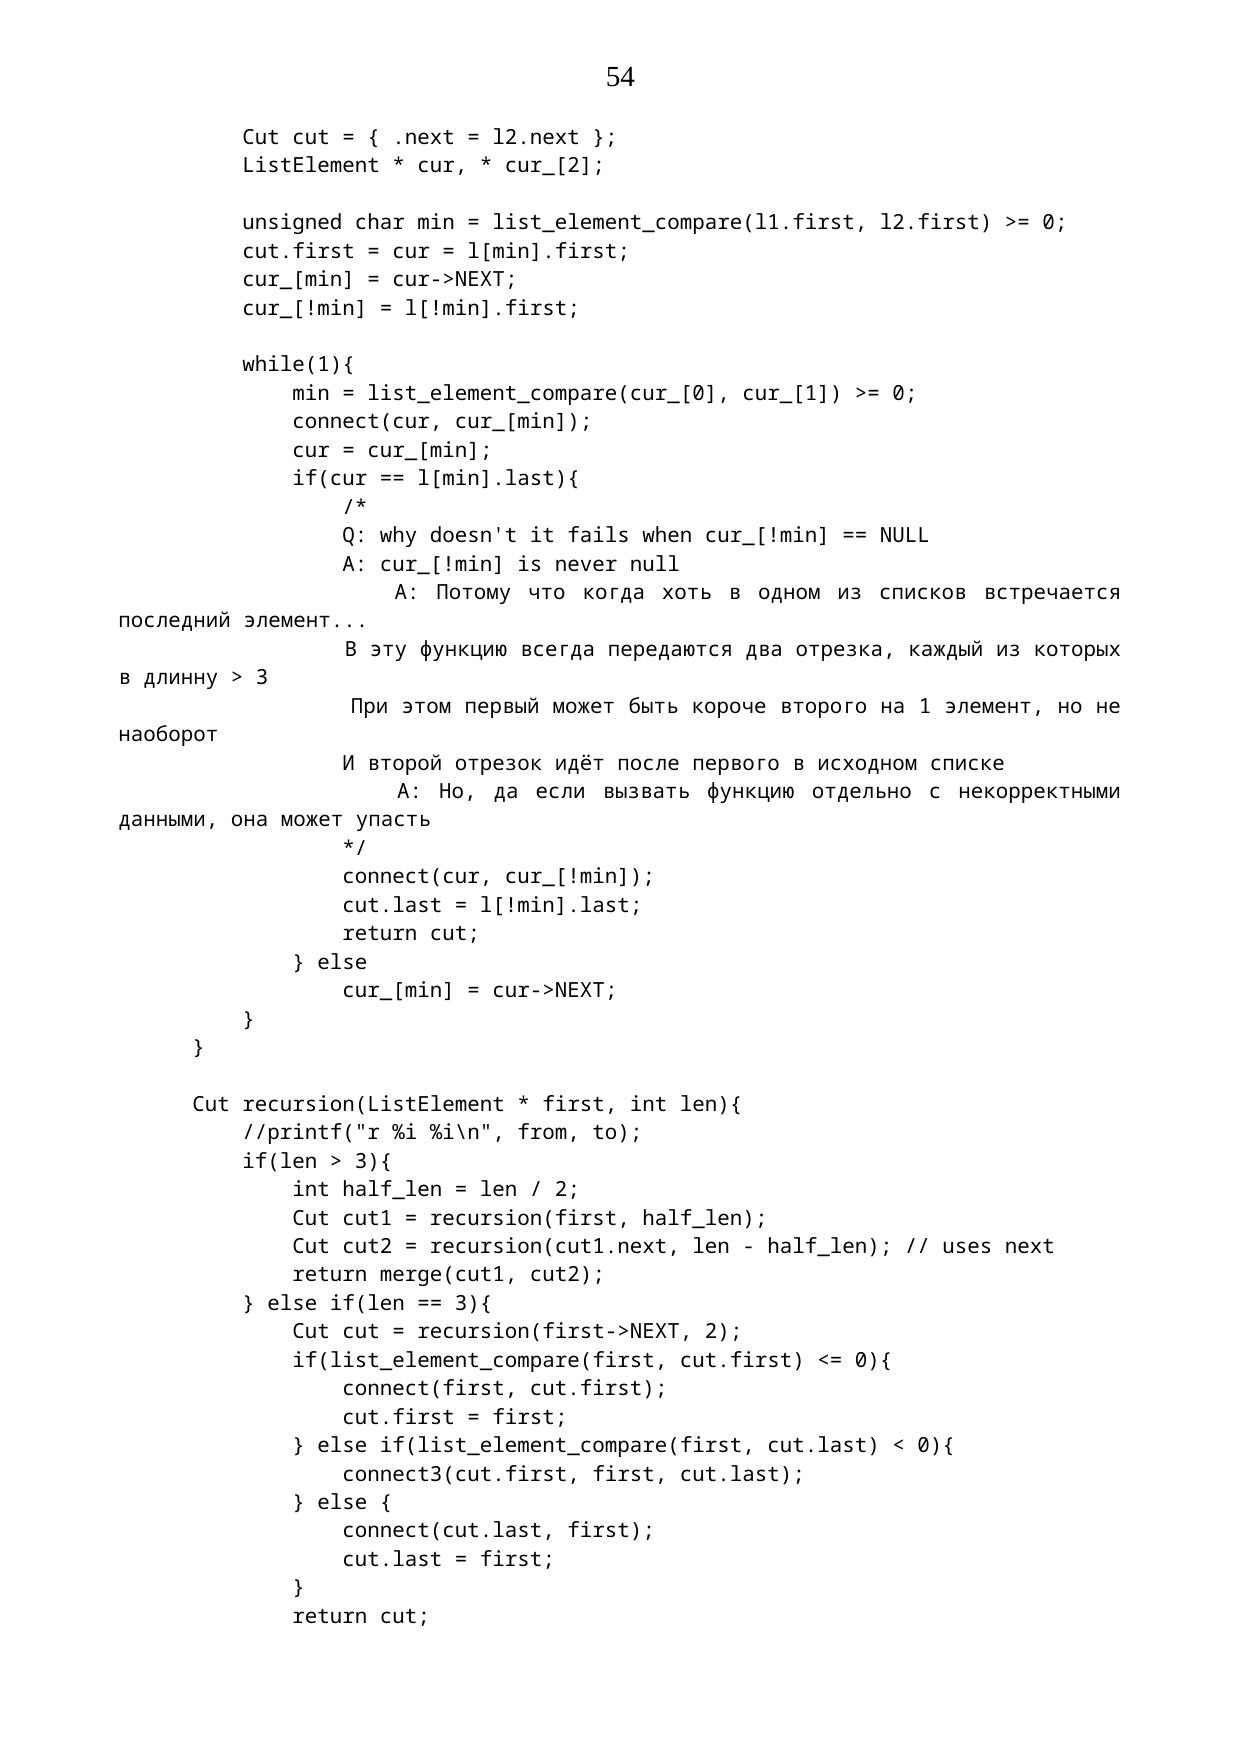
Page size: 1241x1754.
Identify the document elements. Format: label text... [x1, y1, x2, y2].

text cur = cur_[min]; [118, 435, 1122, 463]
text Cut cut = { .next = l2.next }; [118, 122, 1122, 151]
text Cut recursion(ListElement * first, int len){ [118, 1089, 1122, 1117]
text */ [118, 833, 1122, 861]
text if(cur == l[min].last){ [118, 463, 1122, 492]
text connect(first, cut.first); [118, 1373, 1122, 1402]
text //printf("r %i %i\n", from, to); [118, 1117, 1122, 1146]
text A: Потому что когда хоть в одном из списков встречается последний элемент... [118, 577, 1122, 634]
text connect(cut.last, first); [118, 1516, 1122, 1544]
text Q: why doesn't it fails when cur_[!min] == NULL [118, 520, 1122, 549]
text cur_[min] = cur->NEXT; [118, 975, 1122, 1004]
text while(1){ [118, 349, 1122, 378]
text ListElement * cur, * cur_[2]; [118, 151, 1122, 179]
text int half_len = len / 2; [118, 1174, 1122, 1203]
text } else if(list_element_compare(first, cut.last) < 0){ [118, 1430, 1122, 1459]
text connect3(cut.first, first, cut.last); [118, 1459, 1122, 1487]
text } else [118, 947, 1122, 975]
text min = list_element_compare(cur_[0], cur_[1]) >= 0; [118, 378, 1122, 406]
text cut.last = l[!min].last; [118, 890, 1122, 918]
text } [118, 1032, 1122, 1061]
text В эту функцию всегда передаются два отрезка, каждый из которых в длинну > 3 [118, 634, 1122, 691]
text } else { [118, 1487, 1122, 1516]
text if(list_element_compare(first, cut.first) <= 0){ [118, 1345, 1122, 1373]
text unsigned char min = list_element_compare(l1.first, l2.first) >= 0; [118, 207, 1122, 236]
text connect(cur, cur_[min]); [118, 406, 1122, 435]
text cur_[!min] = l[!min].first; [118, 293, 1122, 321]
text /* [118, 492, 1122, 520]
text cut.first = cur = l[min].first; [118, 236, 1122, 264]
text return cut; [118, 1601, 1122, 1629]
text Cut cut2 = recursion(cut1.next, len - half_len); // uses next [118, 1231, 1122, 1259]
text cut.first = first; [118, 1402, 1122, 1430]
text } else if(len == 3){ [118, 1288, 1122, 1316]
text return cut; [118, 918, 1122, 947]
text При этом первый может быть короче второго на 1 элемент, но не наоборот [118, 691, 1122, 748]
text cut.last = first; [118, 1544, 1122, 1572]
text if(len > 3){ [118, 1146, 1122, 1174]
text } [118, 1572, 1122, 1601]
text A: cur_[!min] is never null [118, 549, 1122, 577]
text И второй отрезок идёт после первого в исходном списке [118, 748, 1122, 776]
text } [118, 1004, 1122, 1032]
text A: Но, да если вызвать функцию отдельно с некорректными данными, она может упасть [118, 776, 1122, 833]
text return merge(cut1, cut2); [118, 1259, 1122, 1288]
text Cut cut = recursion(first->NEXT, 2); [118, 1316, 1122, 1345]
text cur_[min] = cur->NEXT; [118, 264, 1122, 293]
text connect(cur, cur_[!min]); [118, 861, 1122, 890]
text Cut cut1 = recursion(first, half_len); [118, 1203, 1122, 1231]
